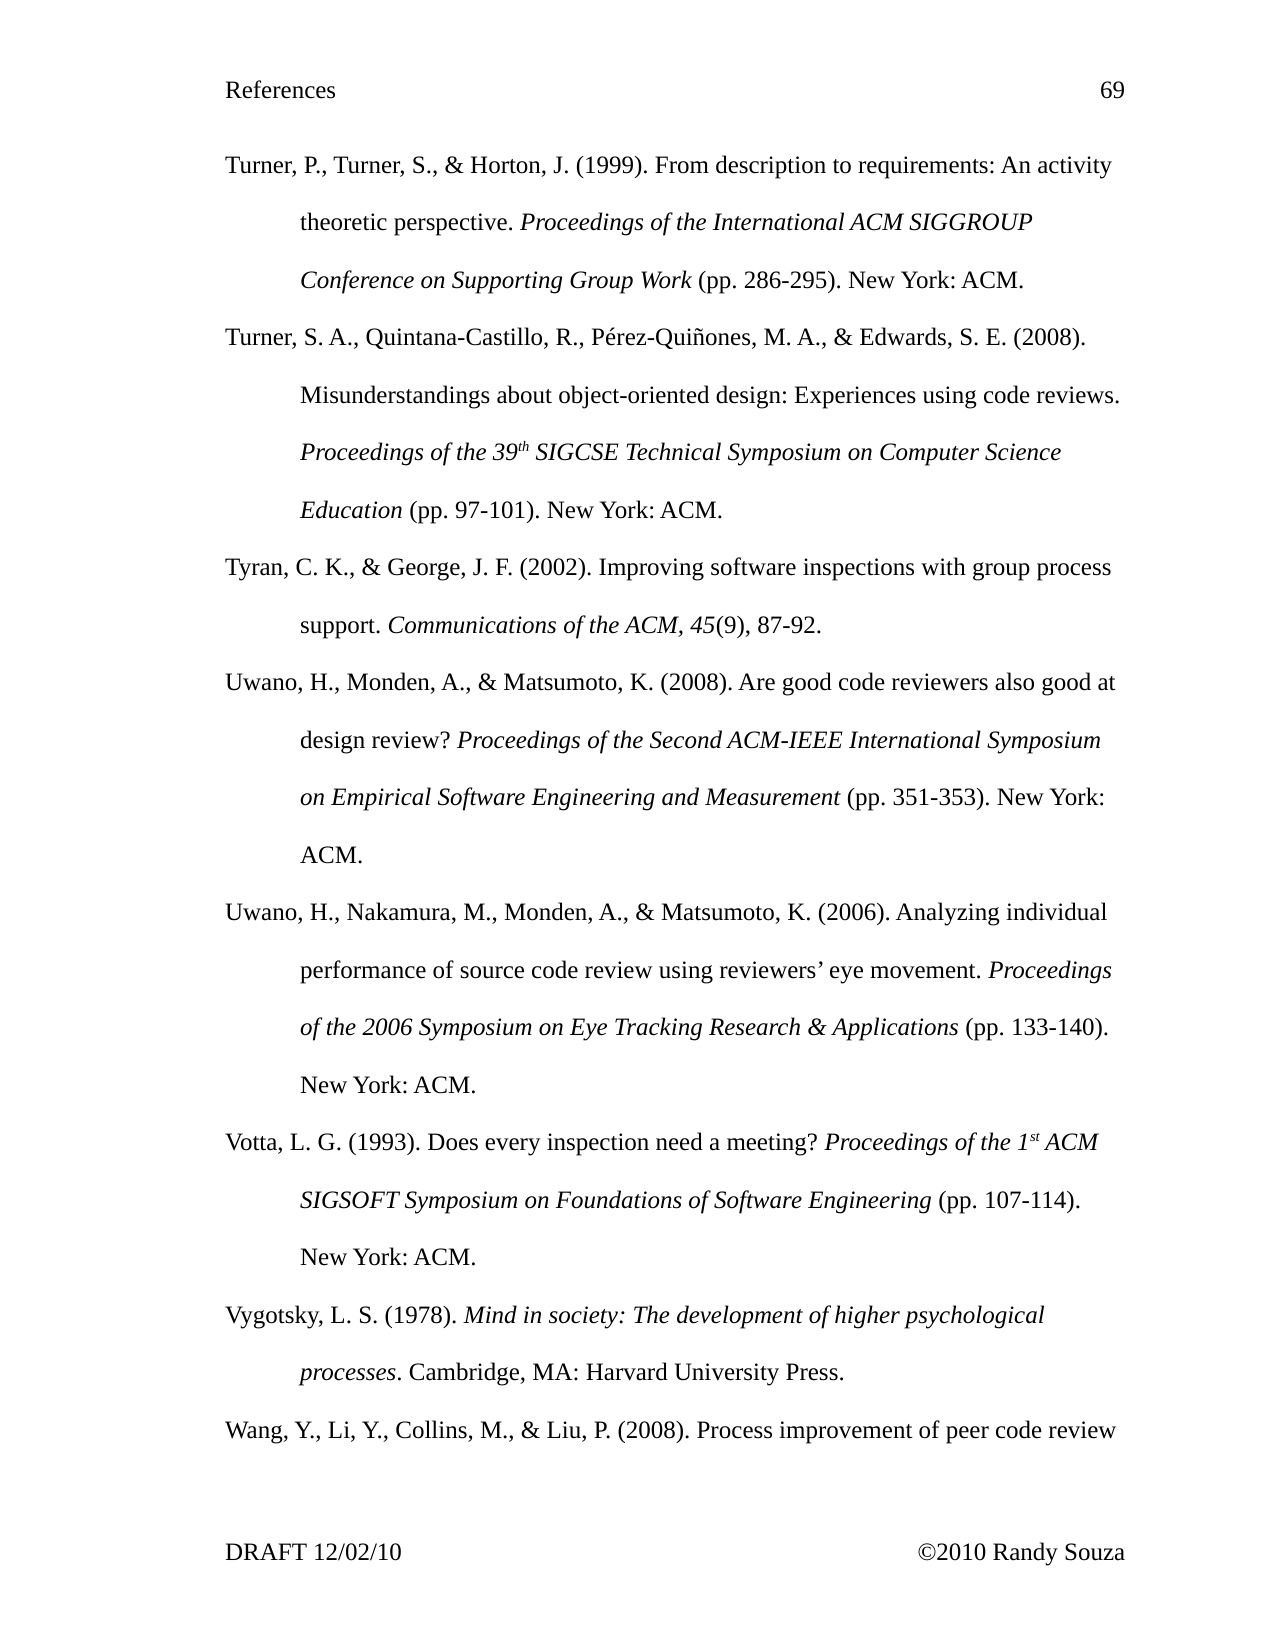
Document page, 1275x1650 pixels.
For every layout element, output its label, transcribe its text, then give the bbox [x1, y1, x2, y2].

text Tyran, C. K., & George, J. F. (2002). Improving software inspections with group process support. Communications of the ACM, 45(9), 87-92. [225, 552, 1125, 639]
text Uwano, H., Monden, A., & Matsumoto, K. (2008). Are good code reviewers also good at design review? Proceedings of the Second ACM-IEEE International Symposium on Empirical Software Engineering and Measurement (pp. 351-353). New York: ACM. [225, 667, 1125, 869]
text Turner, S. A., Quintana-Castillo, R., Pérez-Quiñones, M. A., & Edwards, S. E. (2008). Misunderstandings about object-oriented design: Experiences using code reviews. Proceedings of the 39th SIGCSE Technical Symposium on Computer Science Education (pp. 97-101). New York: ACM. [225, 322, 1125, 524]
text Votta, L. G. (1993). Does every inspection need a meeting? Proceedings of the 1st ACM SIGSOFT Symposium on Foundations of Software Engineering (pp. 107-114). New York: ACM. [225, 1127, 1125, 1271]
text Wang, Y., Li, Y., Collins, M., & Liu, P. (2008). Process improvement of peer code review [225, 1415, 1125, 1444]
text Vygotsky, L. S. (1978). Mind in society: The development of higher psychological processes. Cambridge, MA: Harvard University Press. [225, 1300, 1125, 1386]
text Uwano, H., Nakamura, M., Monden, A., & Matsumoto, K. (2006). Analyzing individual performance of source code review using reviewers’ eye movement. Proceedings of the 2006 Symposium on Eye Tracking Research & Applications (pp. 133-140). New York: ACM. [225, 897, 1125, 1099]
text Turner, P., Turner, S., & Horton, J. (1999). From description to requirements: An activity theoretic perspective. Proceedings of the International ACM SIGGROUP Conference on Supporting Group Work (pp. 286-295). New York: ACM. [225, 150, 1125, 294]
